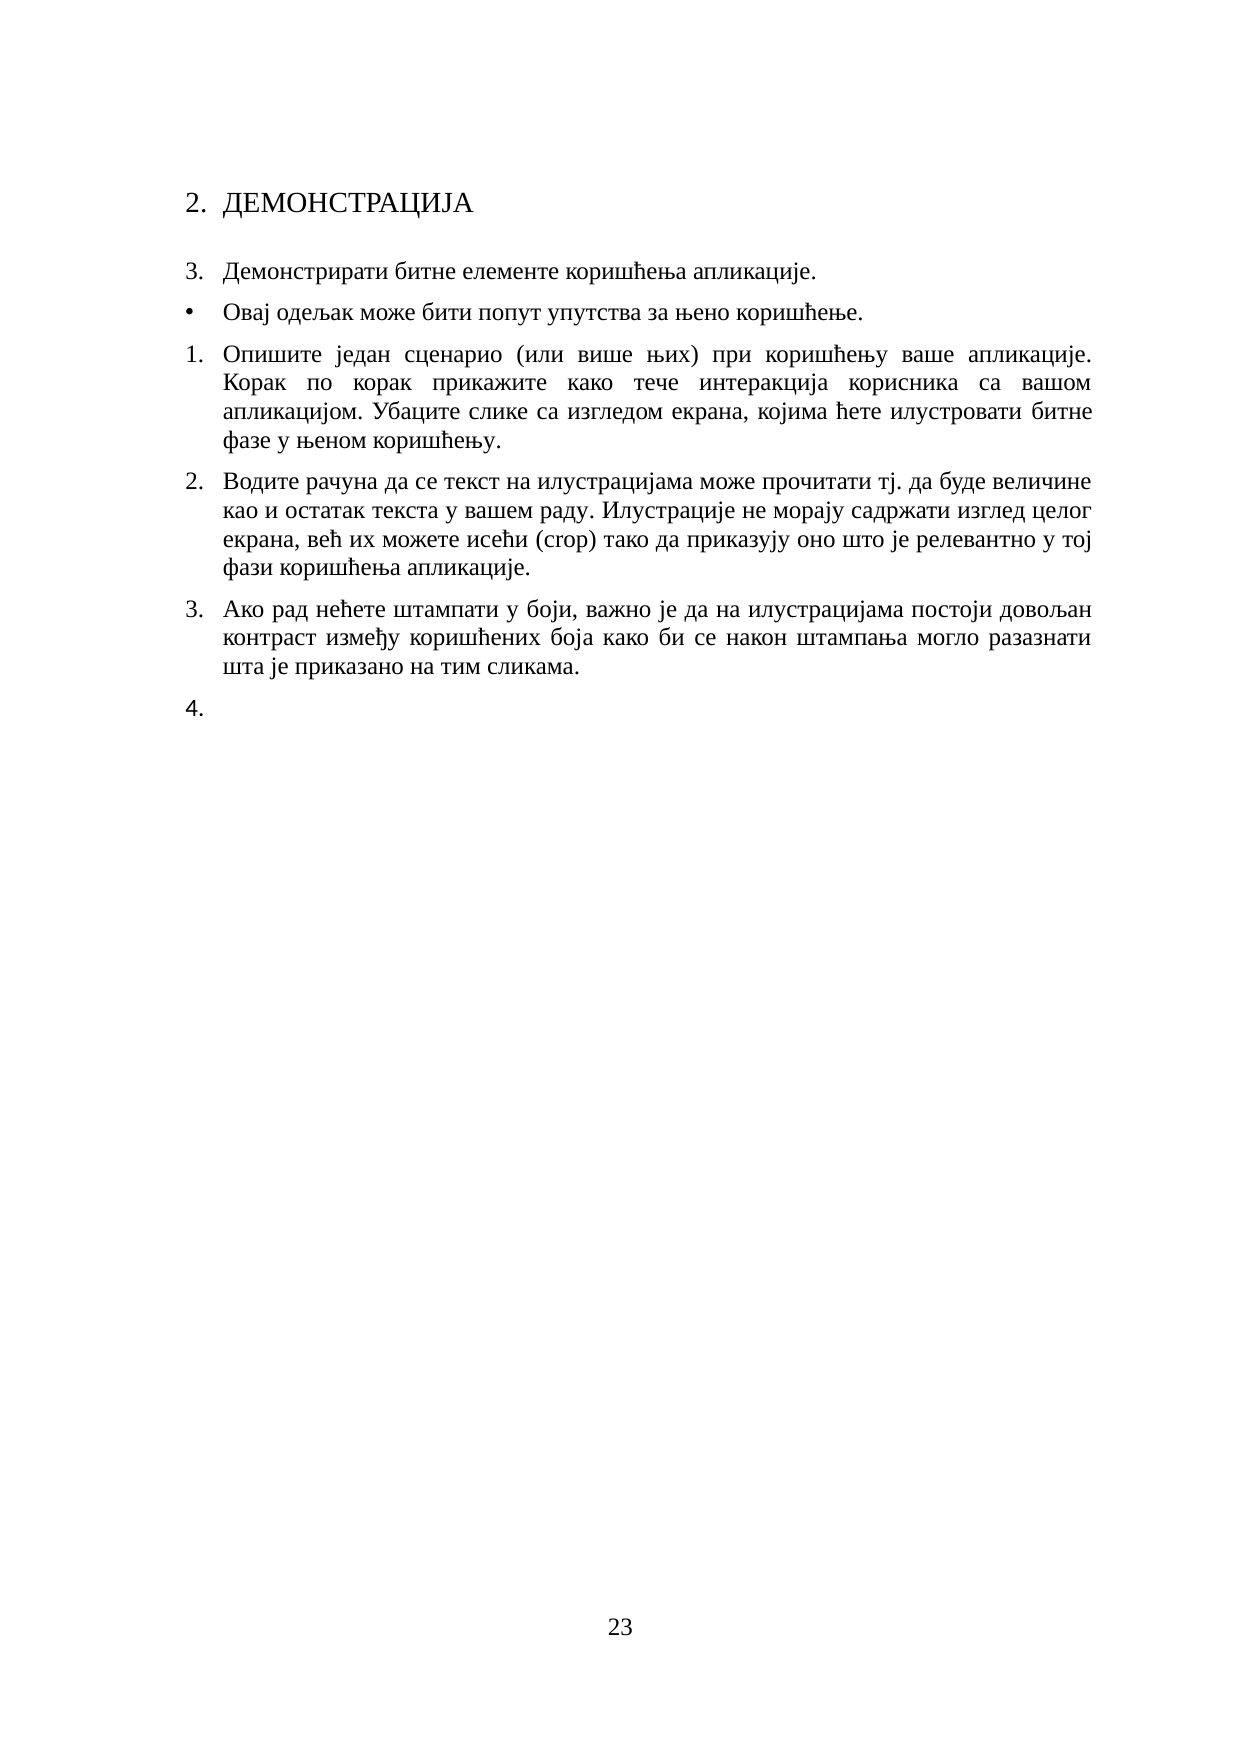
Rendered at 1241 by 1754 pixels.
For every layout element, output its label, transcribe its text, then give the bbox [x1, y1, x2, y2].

list Овај одељак може бити попут упутства за њено коришћење. [185, 297, 1092, 326]
list Ако рад нећете штампати у боји, важно је да на илустрацијама постоји довољан контраст између коришћених боја како би се након штампања могло разазнати шта је приказано на тим сликама. [185, 594, 1092, 680]
list Демонстрирати битне елементе коришћења апликације. [185, 256, 1092, 285]
list Водите рачуна да се текст на илустрацијама може прочитати тј. да буде величине као и остатак текста у вашем раду. Илустрације не морају садржати изглед целог екрана, већ их можете исећи (crop) тако да приказују оно што је релевантно у тој фази коришћења апликације. [185, 466, 1092, 581]
subtitle ДЕМОНСТРАЦИЈА [185, 185, 1092, 219]
list Опишите један сценарио (или више њих) при коришћењу ваше апликације. Корак по корак прикажите како тече интеракција корисника са вашом апликацијом. Убаците слике са изгледом екрана, којима ћете илустровати битне фазе у њеном коришћењу. [185, 339, 1092, 454]
